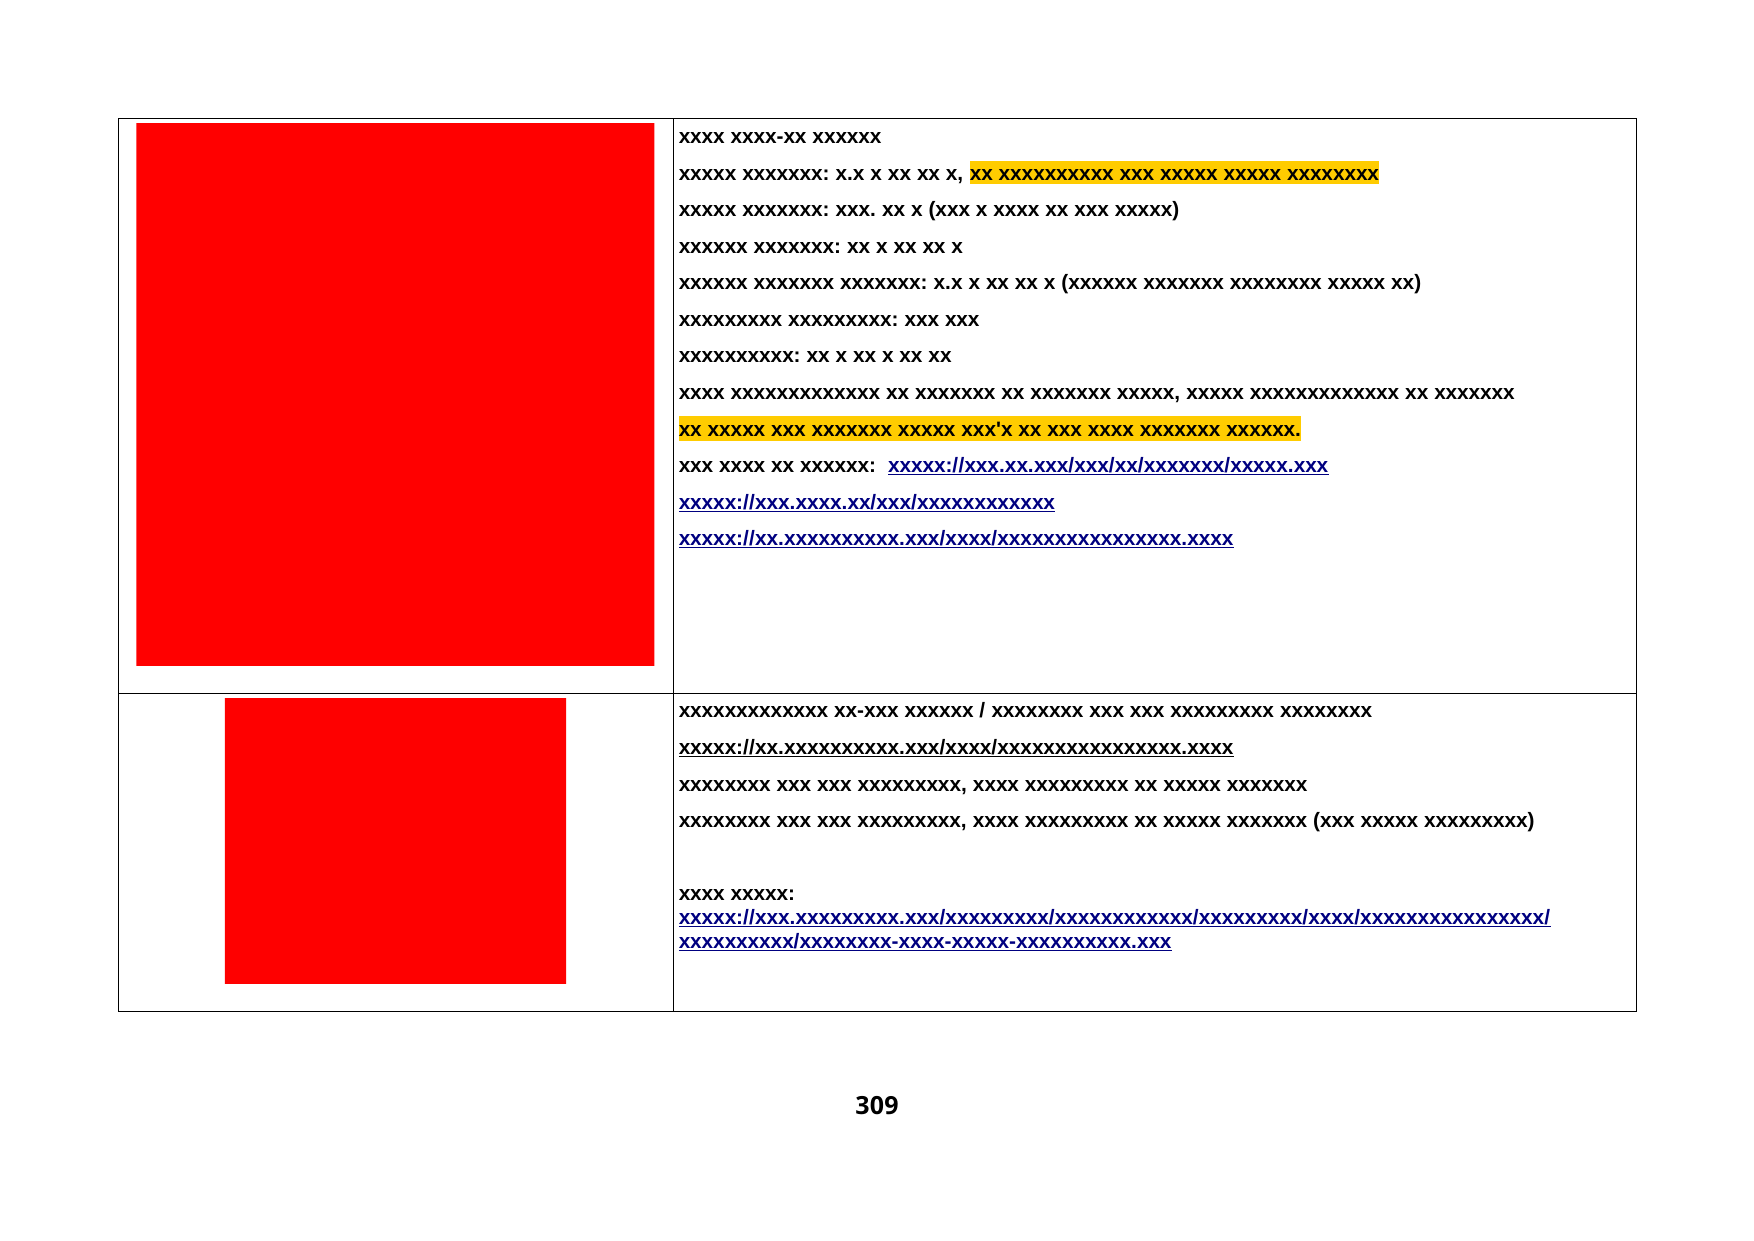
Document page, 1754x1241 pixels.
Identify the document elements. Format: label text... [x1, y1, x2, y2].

table_cell [119, 694, 673, 698]
table_cell xxxxxxxxxxxxx xx-xxx xxxxxx / xxxxxxxx xxx xxx xxxxxxxxx xxxxxxxx xxxxx://xx.xxxxxxxxxx.xxx/xxxx/xxxxxxxxxxxxxxxx.xxxx xxxxxxxx xxx xxx xxxxxxxxx, xxxx xxxxxxxxx xx xxxxx xxxxxxx xxxxxxxx xxx xxx xxxxxxxxx, xxxx xxxxxxxxx xx xxxxx xxxxxxx (xxx xxxxx xxxxxxxxx) xxxx xxxxx: xxxxx://xxx.xxxxxxxxx.xxx/xxxxxxxxx/xxxxxxxxxxxx/xxxxxxxxx/xxxx/xxxxxxxxxxxxxxxx/xxxxxxxxxx/xxxxxxxx-xxxx-xxxxx-xxxxxxxxxx.xxx [674, 694, 1636, 1011]
picture [136, 123, 655, 666]
table_cell [119, 119, 673, 693]
table_cell [119, 699, 673, 1011]
picture [224, 698, 567, 984]
table_cell xxxx xxxx-xx xxxxxx xxxxx xxxxxxx: x.x x xx xx x, xx xxxxxxxxxx xxx xxxxx xxxxx xxxxxxxx xxxxx xxxxxxx: xxx. xx x (xxx x xxxx xx xxx xxxxx) xxxxxx xxxxxxx: xx x xx xx x xxxxxx xxxxxxx xxxxxxx: x.x x xx xx x (xxxxxx xxxxxxx xxxxxxxx xxxxx xx) xxxxxxxxx xxxxxxxxx: xxx xxx xxxxxxxxxx: xx x xx x xx xx xxxx xxxxxxxxxxxxx xx xxxxxxx xx xxxxxxx xxxxx, xxxxx xxxxxxxxxxxxx xx xxxxxxx xx xxxxx xxx xxxxxxx xxxxx xxx'x xx xxx xxxx xxxxxxx xxxxxx. xxx xxxx xx xxxxxx: xxxxx://xxx.xx.xxx/xxx/xx/xxxxxxx/xxxxx.xxx xxxxx://xxx.xxxx.xx/xxx/xxxxxxxxxxxx xxxxx://xx.xxxxxxxxxx.xxx/xxxx/xxxxxxxxxxxxxxxx.xxxx [674, 119, 1636, 693]
